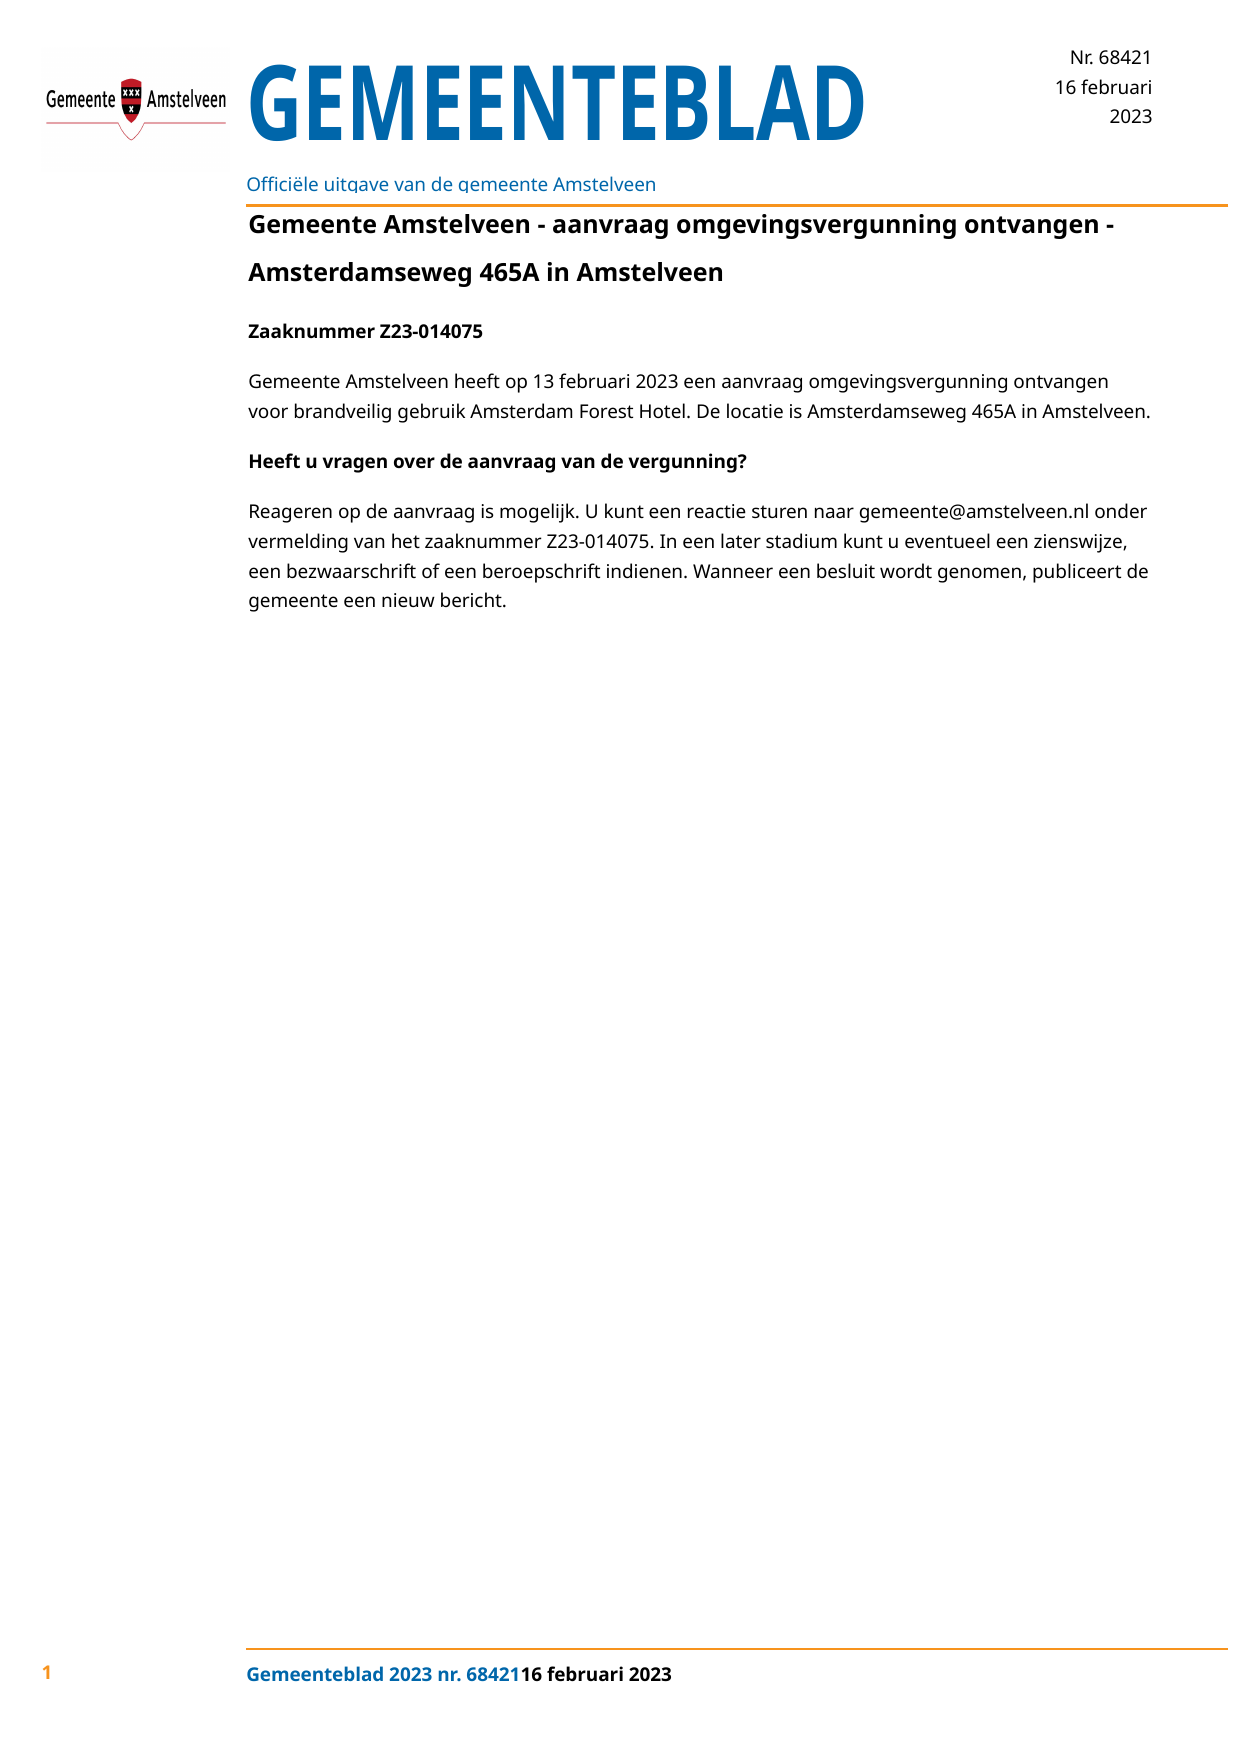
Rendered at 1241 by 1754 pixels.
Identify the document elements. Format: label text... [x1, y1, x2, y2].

text Zaaknummer Z23-014075 [248, 318, 1152, 344]
text Reageren op de aanvraag is mogelijk. U kunt een reactie sturen naar gemeente@amstelveen.nl onder vermelding van het zaaknummer Z23-014075. In een later stadium kunt u eventueel een zienswijze, een bezwaarschrift of een beroepschrift indienen. Wanneer een besluit wordt genomen, publiceert de gemeente een nieuw bericht. [248, 499, 1152, 613]
text Gemeente Amstelveen - aanvraag omgevingsvergunning ontvangen - Amsterdamseweg 465A in Amstelveen [248, 207, 1152, 288]
text Heeft u vragen over de aanvraag van de vergunning? [248, 448, 1152, 474]
text Gemeente Amstelveen heeft op 13 februari 2023 een aanvraag omgevingsvergunning ontvangen voor brandveilig gebruik Amsterdam Forest Hotel. De locatie is Amsterdamseweg 465A in Amstelveen. [248, 368, 1152, 424]
picture [41, 47, 231, 172]
